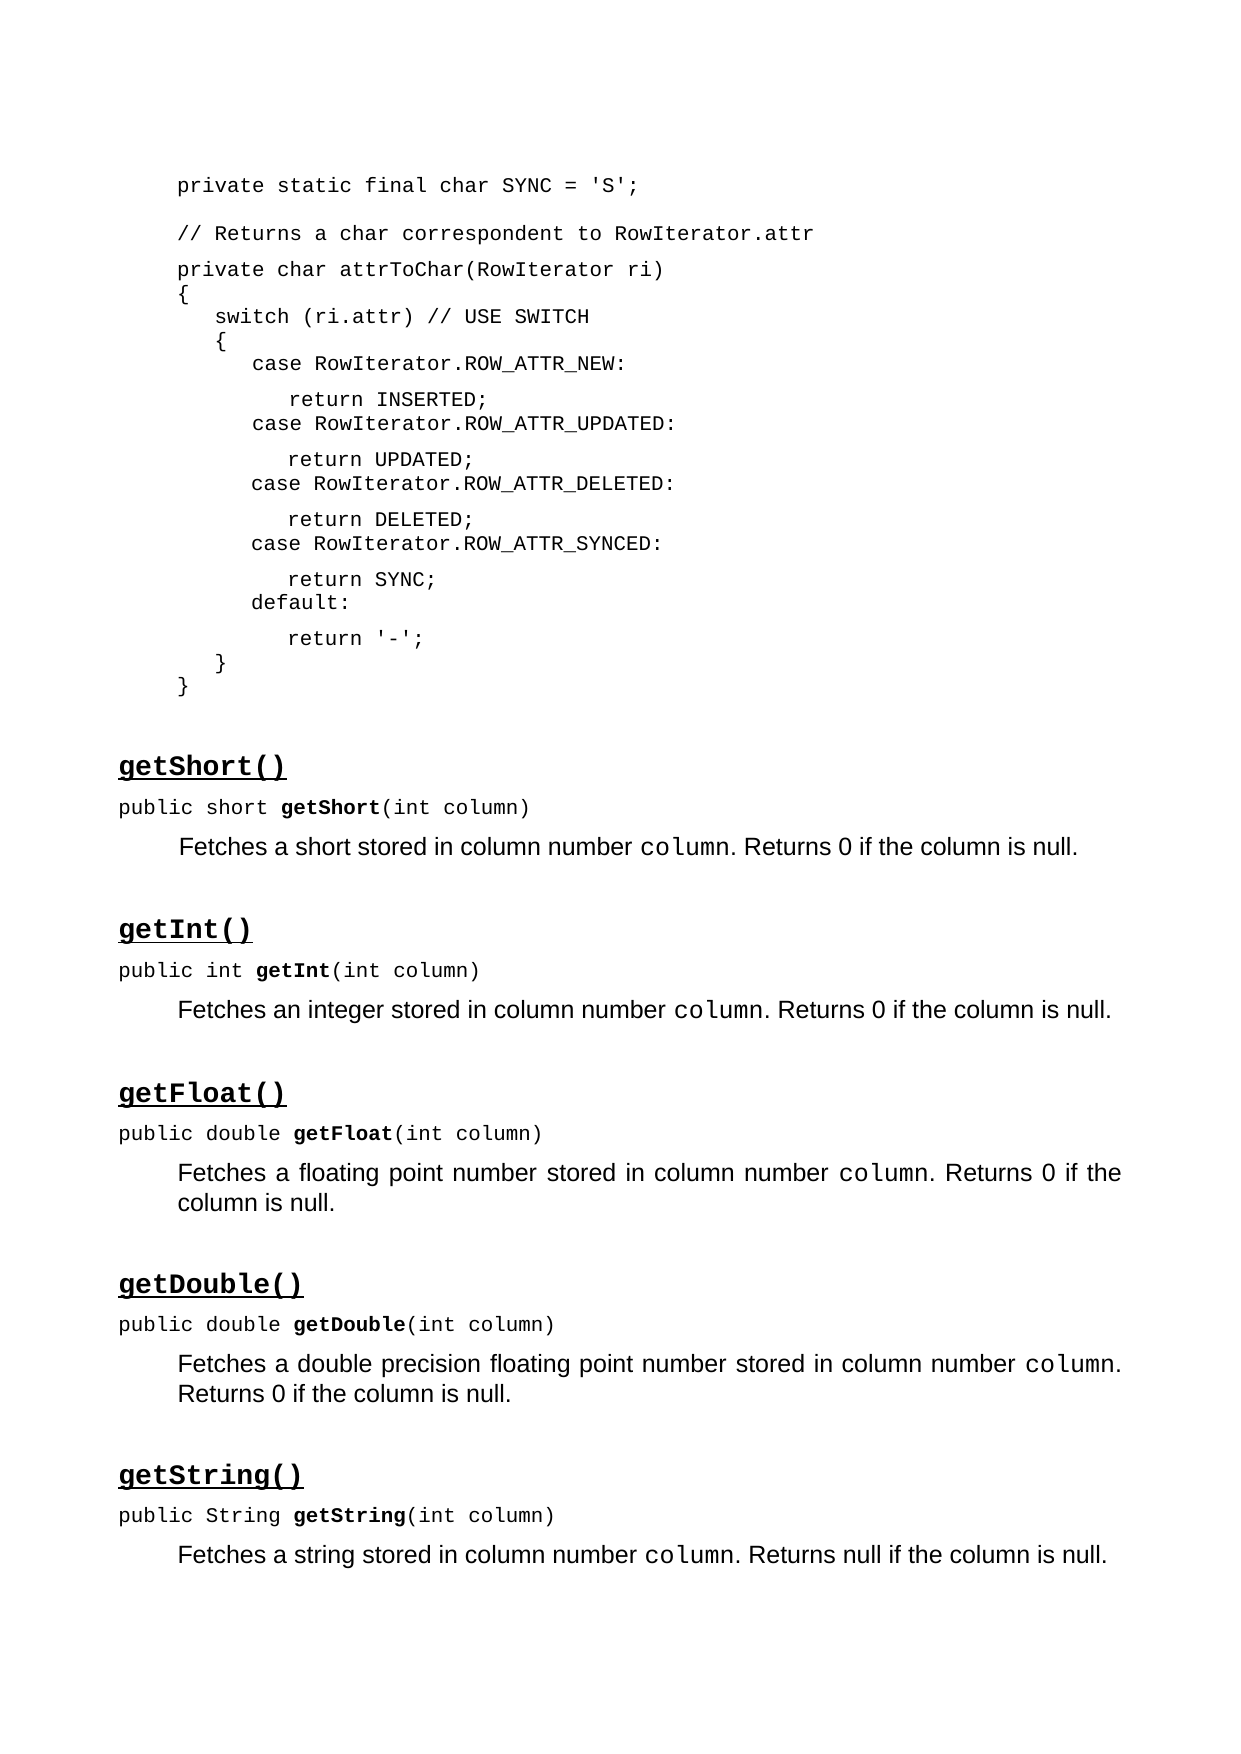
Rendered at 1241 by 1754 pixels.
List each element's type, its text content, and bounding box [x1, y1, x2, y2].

subtitle getDouble() [118, 1270, 1122, 1302]
text public String getString(int column) [118, 1505, 1122, 1529]
text return UPDATED; case RowIterator.ROW_ATTR_DELETED: [139, 449, 1122, 496]
text public double getDouble(int column) [118, 1314, 1122, 1338]
text public double getFloat(int column) [118, 1123, 1122, 1147]
text private static final char SYNC = 'S'; // Returns a char correspondent to RowIterator.attr [139, 176, 1122, 246]
list Fetches an integer stored in column number column. Returns 0 if the column is null. [177, 996, 1122, 1026]
subtitle getInt() [118, 916, 1122, 947]
text public int getInt(int column) [118, 960, 1122, 983]
list Fetches a string stored in column number column. Returns null if the column is null. [177, 1541, 1122, 1571]
subtitle getShort() [118, 752, 1122, 784]
text return DELETED; case RowIterator.ROW_ATTR_SYNCED: [139, 509, 1122, 556]
list Fetches a double precision floating point number stored in column number column. Returns 0 if the column is null. [177, 1350, 1122, 1408]
text return '-'; } } [139, 628, 1122, 699]
text public short getShort(int column) [118, 797, 1122, 820]
subtitle getFloat() [118, 1079, 1122, 1111]
text return SYNC; default: [139, 568, 1122, 616]
text return INSERTED; case RowIterator.ROW_ATTR_UPDATED: [139, 389, 1122, 437]
list Fetches a floating point number stored in column number column. Returns 0 if the column is null. [177, 1159, 1122, 1217]
text private char attrToChar(RowIterator ri) { switch (ri.attr) // USE SWITCH { case RowIterator.ROW_ATTR_NEW: [139, 259, 1122, 377]
subtitle getString() [118, 1461, 1122, 1493]
list Fetches a short stored in column number column. Returns 0 if the column is null. [178, 833, 1122, 863]
